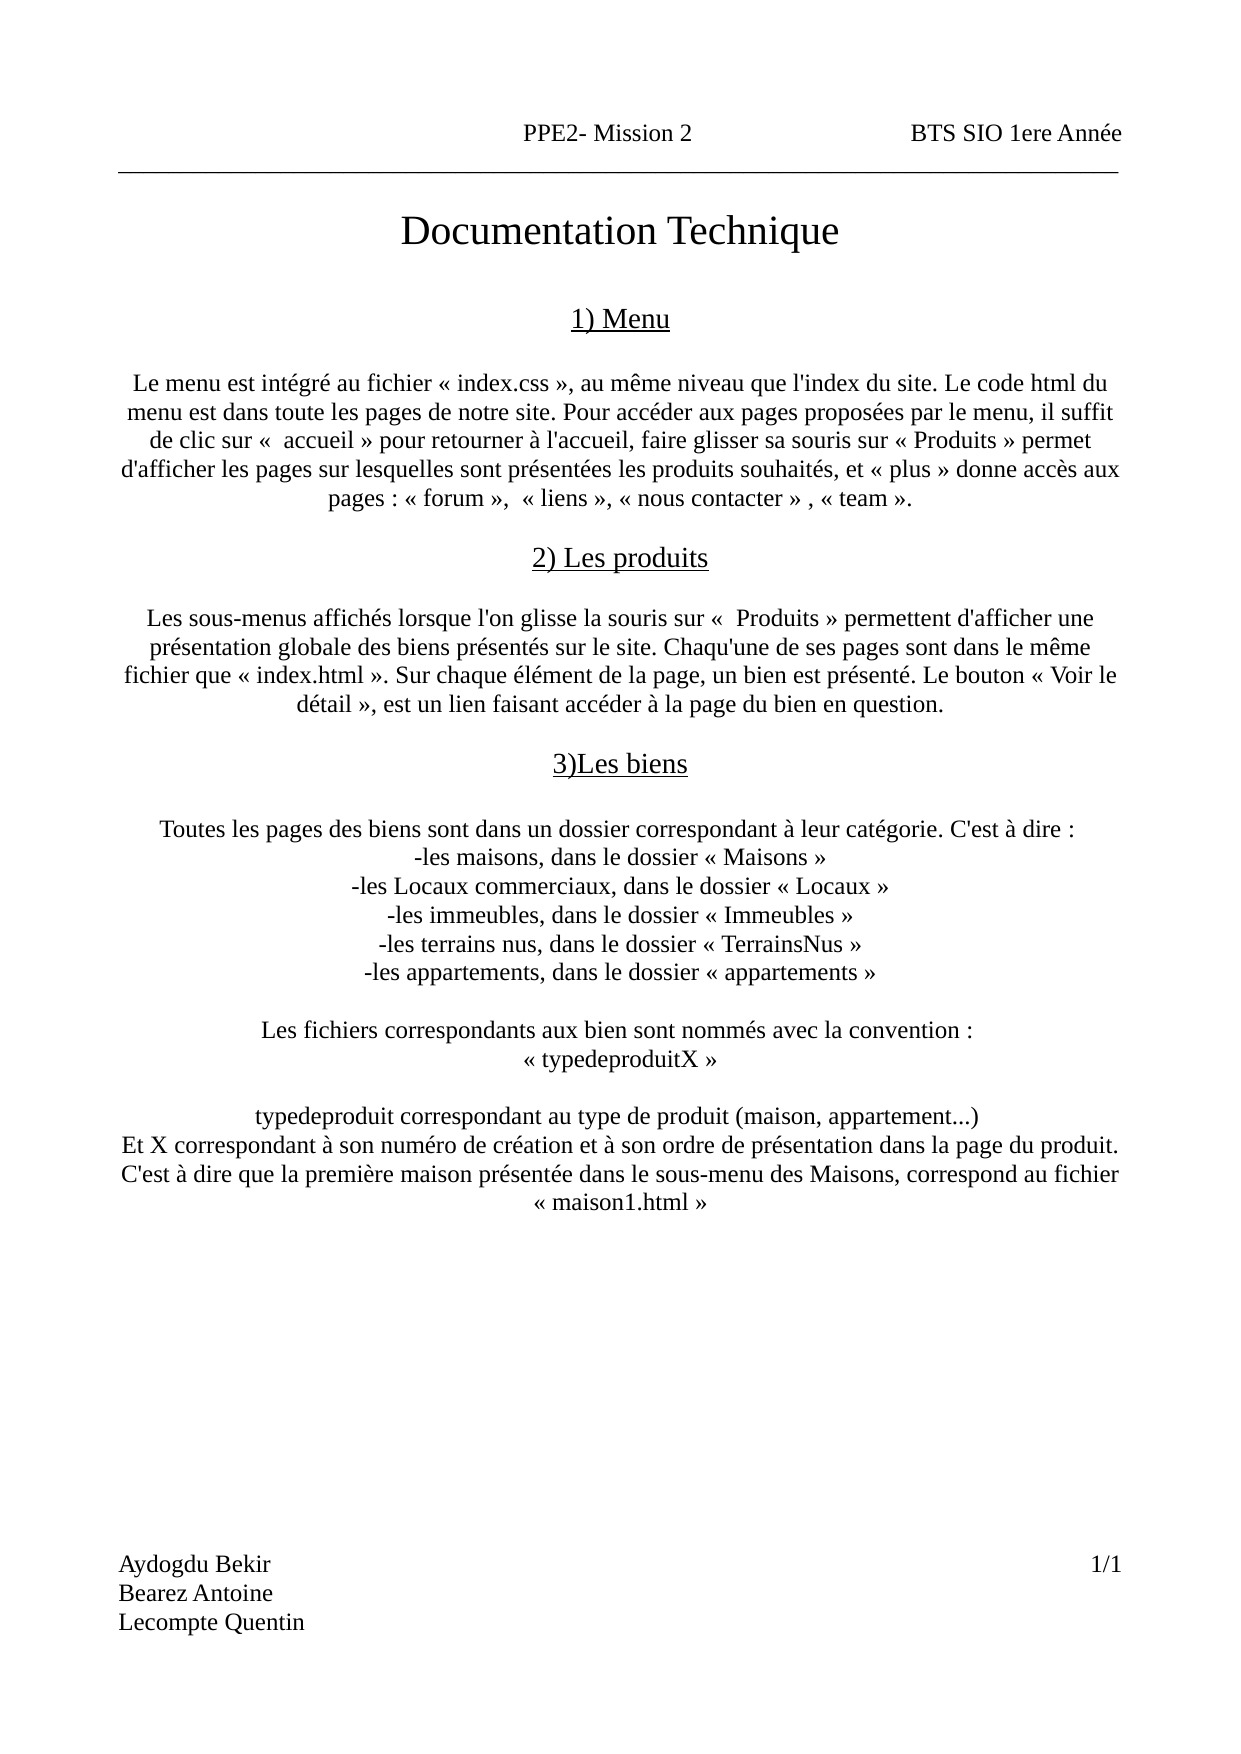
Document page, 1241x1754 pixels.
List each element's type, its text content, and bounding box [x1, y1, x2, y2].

text 2) Les produits [118, 541, 1122, 574]
text 3)Les biens [118, 747, 1122, 780]
text Toutes les pages des biens sont dans un dossier correspondant à leur catégorie. C'est à dire : [118, 814, 1122, 842]
text Et X correspondant à son numéro de création et à son ordre de présentation dans la page du produit. [118, 1130, 1122, 1159]
text -les immeubles, dans le dossier « Immeubles » [118, 900, 1122, 929]
text C'est à dire que la première maison présentée dans le sous-menu des Maisons, correspond au fichier « maison1.html » [118, 1159, 1122, 1216]
text Les sous-menus affichés lorsque l'on glisse la souris sur « Produits » permettent d'afficher une présentation globale des biens présentés sur le site. Chaqu'une de ses pages sont dans le même fichier que « index.html ». Sur chaque élément de la page, un bien est présenté. Le bouton « Voir le détail », est un lien faisant accéder à la page du bien en question. [118, 603, 1122, 718]
text « typedeproduitX » [118, 1044, 1122, 1072]
text Le menu est intégré au fichier « index.css », au même niveau que l'index du site. Le code html du menu est dans toute les pages de notre site. Pour accéder aux pages proposées par le menu, il suffit de clic sur « accueil » pour retourner à l'accueil, faire glisser sa souris sur « Produits » permet d'afficher les pages sur lesquelles sont présentées les produits souhaités, et « plus » donne accès aux pages : « forum », « liens », « nous contacter » , « team ». [118, 368, 1122, 512]
text typedeproduit correspondant au type de produit (maison, appartement...) [118, 1101, 1122, 1130]
text Documentation Technique [118, 205, 1122, 253]
text -les maisons, dans le dossier « Maisons » [118, 842, 1122, 871]
text -les appartements, dans le dossier « appartements » [118, 957, 1122, 986]
text Les fichiers correspondants aux bien sont nommés avec la convention : [118, 1015, 1122, 1044]
text -les Locaux commerciaux, dans le dossier « Locaux » [118, 871, 1122, 900]
text 1) Menu [118, 301, 1122, 334]
text -les terrains nus, dans le dossier « TerrainsNus » [118, 929, 1122, 957]
